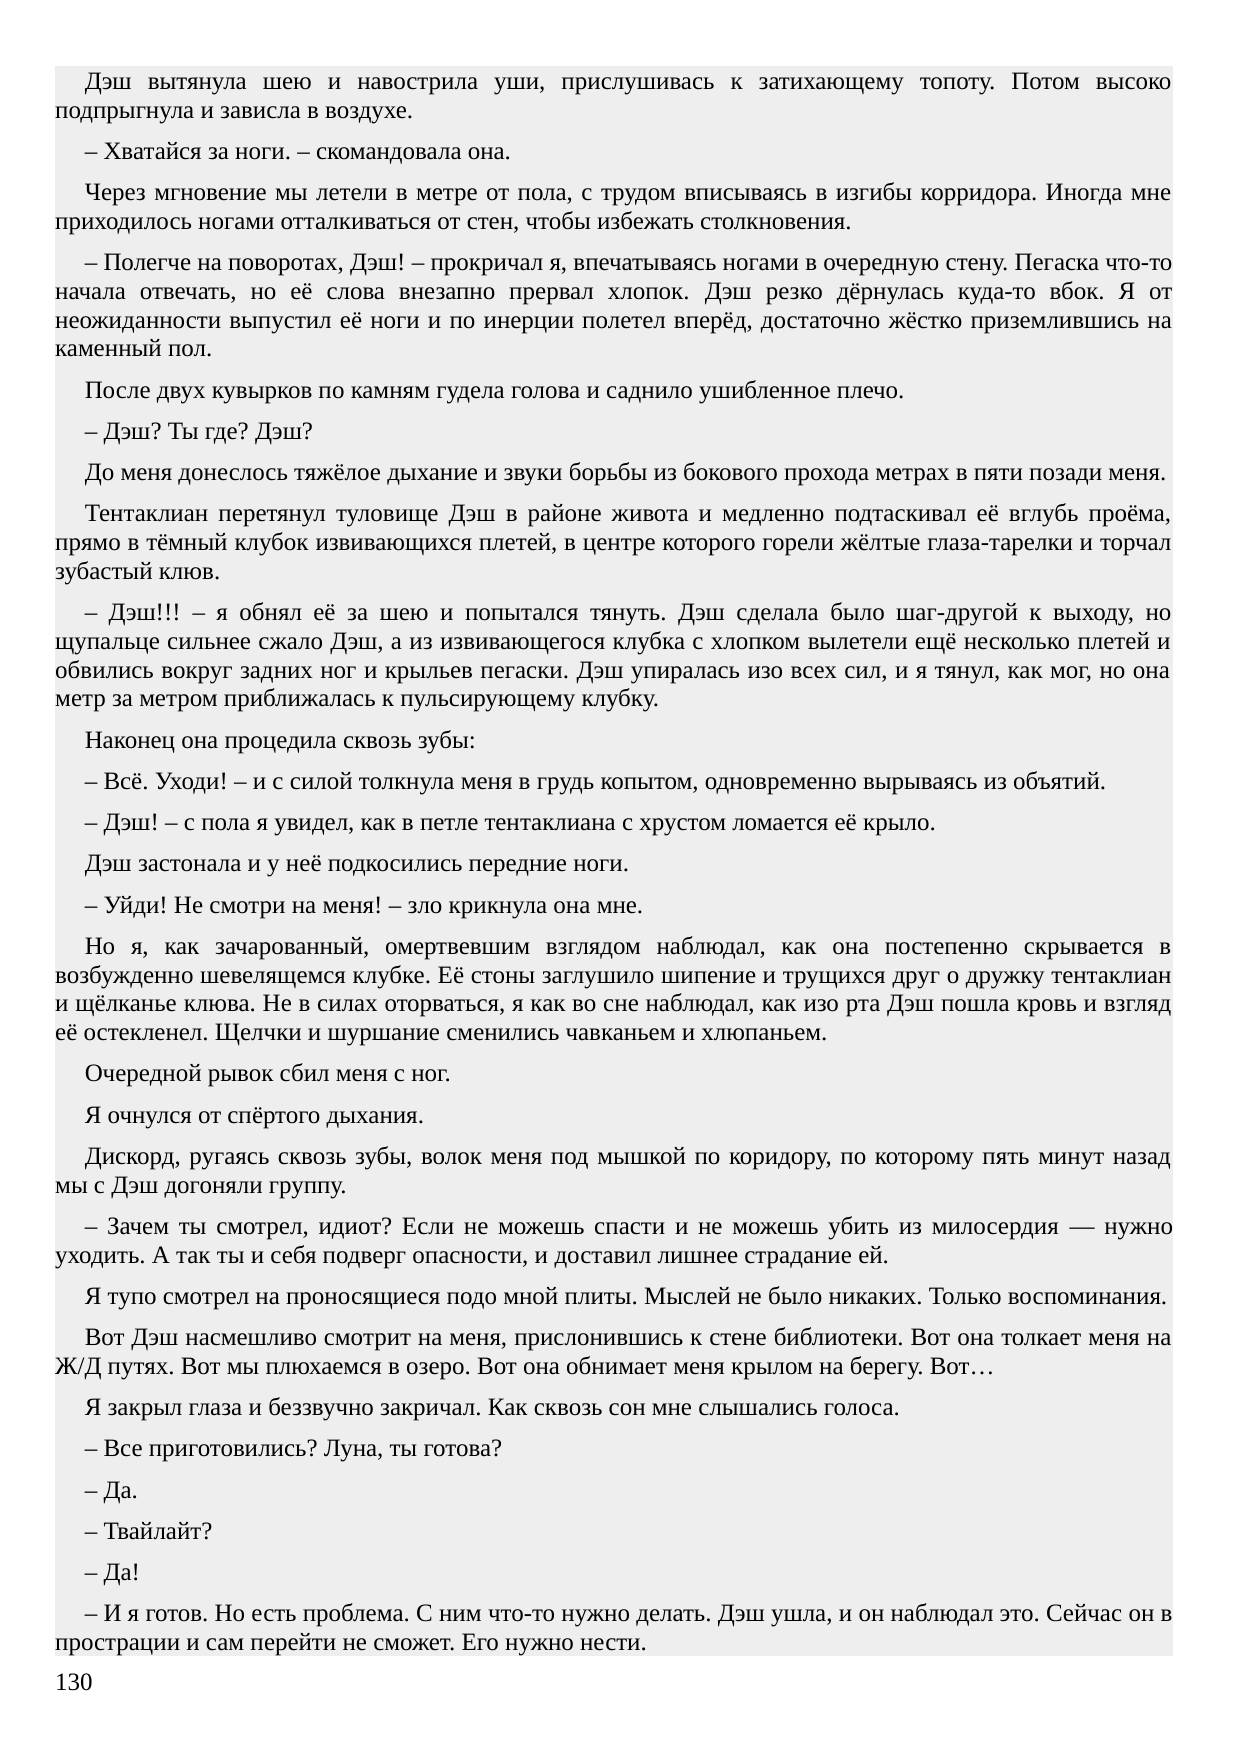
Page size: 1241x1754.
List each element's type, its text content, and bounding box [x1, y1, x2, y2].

text – Зачем ты смотрел, идиот? Если не можешь спасти и не можешь убить из милосердия — нужно уходить. А так ты и себя подверг опасности, и доставил лишнее страдание ей. [55, 1211, 1173, 1268]
text – Да! [55, 1557, 1173, 1586]
text Дэш вытянула шею и навострила уши, прислушивась к затихающему топоту. Потом высоко подпрыгнула и зависла в воздухе. [55, 66, 1173, 123]
text До меня донеслось тяжёлое дыхание и звуки борьбы из бокового прохода метрах в пяти позади меня. [55, 457, 1173, 486]
text – Дэш! – с пола я увидел, как в петле тентаклиана с хрустом ломается её крыло. [55, 807, 1173, 836]
text Но я, как зачарованный, омертвевшим взглядом наблюдал, как она постепенно скрывается в возбужденно шевелящемся клубке. Её стоны заглушило шипение и трущихся друг о дружку тентаклиан и щёлканье клюва. Не в силах оторваться, я как во сне наблюдал, как изо рта Дэш пошла кровь и взгляд её остекленел. Щелчки и шуршание сменились чавканьем и хлюпаньем. [55, 931, 1173, 1046]
text – И я готов. Но есть проблема. С ним что-то нужно делать. Дэш ушла, и он наблюдал это. Сейчас он в прострации и сам перейти не сможет. Его нужно нести. [55, 1598, 1173, 1656]
text Я тупо смотрел на проносящиеся подо мной плиты. Мыслей не было никаких. Только воспоминания. [55, 1281, 1173, 1310]
text Очередной рывок сбил меня с ног. [55, 1058, 1173, 1087]
text Я закрыл глаза и беззвучно закричал. Как сквозь сон мне слышались голоса. [55, 1392, 1173, 1421]
text – Да. [55, 1475, 1173, 1503]
text – Дэш? Ты где? Дэш? [55, 416, 1173, 445]
text – Уйди! Не смотри на меня! – зло крикнула она мне. [55, 890, 1173, 918]
text – Всё. Уходи! – и с силой толкнула меня в грудь копытом, одновременно вырываясь из объятий. [55, 766, 1173, 795]
text – Полегче на поворотах, Дэш! – прокричал я, впечатываясь ногами в очередную стену. Пегаска что-то начала отвечать, но её слова внезапно прервал хлопок. Дэш резко дёрнулась куда-то вбок. Я от неожиданности выпустил её ноги и по инерции полетел вперёд, достаточно жёстко приземлившись на каменный пол. [55, 247, 1173, 362]
text После двух кувырков по камням гудела голова и саднило ушибленное плечо. [55, 375, 1173, 403]
text – Твайлайт? [55, 1516, 1173, 1545]
text – Хватайся за ноги. – скомандовала она. [55, 136, 1173, 165]
text Дэш застонала и у неё подкосились передние ноги. [55, 848, 1173, 877]
text Наконец она процедила сквозь зубы: [55, 725, 1173, 753]
text Я очнулся от спёртого дыхания. [55, 1100, 1173, 1128]
text Тентаклиан перетянул туловище Дэш в районе живота и медленно подтаскивал её вглубь проёма, прямо в тёмный клубок извивающихся плетей, в центре которого горели жёлтые глаза-тарелки и торчал зубастый клюв. [55, 498, 1173, 585]
text Через мгновение мы летели в метре от пола, с трудом вписываясь в изгибы корридора. Иногда мне приходилось ногами отталкиваться от стен, чтобы избежать столкновения. [55, 177, 1173, 235]
text Дискорд, ругаясь сквозь зубы, волок меня под мышкой по коридору, по которому пять минут назад мы с Дэш догоняли группу. [55, 1141, 1173, 1198]
text – Все приготовились? Луна, ты готова? [55, 1433, 1173, 1462]
text Вот Дэш насмешливо смотрит на меня, прислонившись к стене библиотеки. Вот она толкает меня на Ж/Д путях. Вот мы плюхаемся в озеро. Вот она обнимает меня крылом на берегу. Вот… [55, 1322, 1173, 1380]
text – Дэш!!! – я обнял её за шею и попытался тянуть. Дэш сделала было шаг-другой к выходу, но щупальце сильнее сжало Дэш, а из извивающегося клубка с хлопком вылетели ещё несколько плетей и обвились вокруг задних ног и крыльев пегаски. Дэш упиралась изо всех сил, и я тянул, как мог, но она метр за метром приближалась к пульсирующему клубку. [55, 597, 1173, 712]
